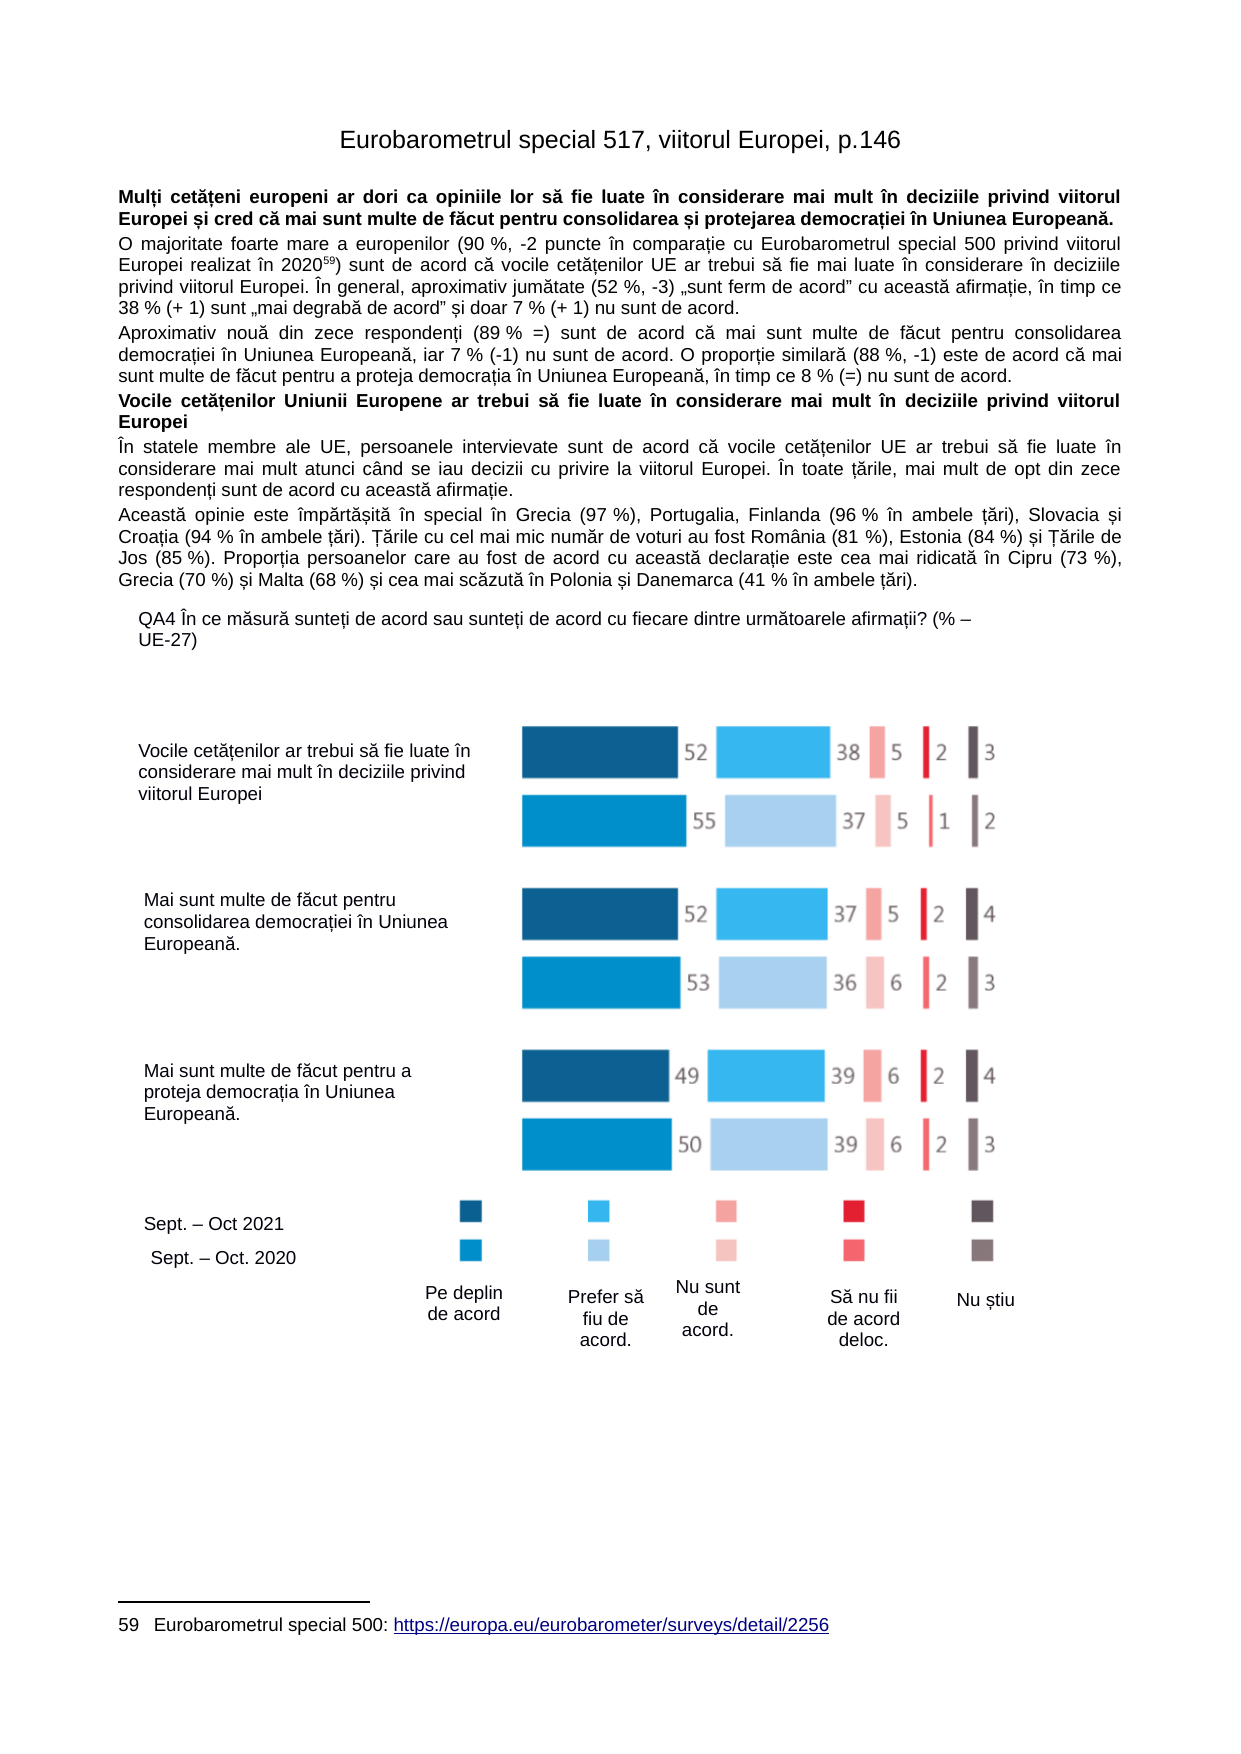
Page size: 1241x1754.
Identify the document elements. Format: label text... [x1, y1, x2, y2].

text Vocile cetățenilor Uniunii Europene ar trebui să fie luate în considerare mai mult în deciziile privind viitorul Europei [118, 390, 1122, 433]
text Aproximativ nouă din zece respondenți (89 % =) sunt de acord că mai sunt multe de făcut pentru consolidarea democrației în Uniunea Europeană, iar 7 % (-1) nu sunt de acord. O proporție similară (88 %, -1) este de acord că mai sunt multe de făcut pentru a proteja democrația în Uniunea Europeană, în timp ce 8 % (=) nu sunt de acord. [118, 322, 1122, 387]
text O majoritate foarte mare a europenilor (90 %, -2 puncte în comparație cu Eurobarometrul special 500 privind viitorul Europei realizat în 2020) sunt de acord că vocile cetățenilor UE ar trebui să fie mai luate în considerare în deciziile privind viitorul Europei. În general, aproximativ jumătate (52 %, -3) „sunt ferm de acord” cu această afirmație, în timp ce 38 % (+ 1) sunt „mai degrabă de acord” și doar 7 % (+ 1) nu sunt de acord. [118, 232, 1122, 319]
text Această opinie este împărtășită în special în Grecia (97 %), Portugalia, Finlanda (96 % în ambele țări), Slovacia și Croația (94 % în ambele țări). Țările cu cel mai mic număr de voturi au fost România (81 %), Estonia (84 %) și Țările de Jos (85 %). Proporția persoanelor care au fost de acord cu această declarație este cea mai ridicată în Cipru (73 %), Grecia (70 %) și Malta (68 %) și cea mai scăzută în Polonia și Danemarca (41 % în ambele țări). [118, 504, 1122, 590]
text Eurobarometrul special 500: https://europa.eu/eurobarometer/surveys/detail/2256 [118, 1614, 1122, 1636]
picture [444, 1188, 1003, 1269]
picture [509, 715, 1005, 1177]
text În statele membre ale UE, persoanele intervievate sunt de acord că vocile cetățenilor UE ar trebui să fie luate în considerare mai mult atunci când se iau decizii cu privire la viitorul Europei. În toate țările, mai mult de opt din zece respondenți sunt de acord cu această afirmație. [118, 436, 1122, 501]
text Mulți cetățeni europeni ar dori ca opiniile lor să fie luate în considerare mai mult în deciziile privind viitorul Europei și cred că mai sunt multe de făcut pentru consolidarea și protejarea democrației în Uniunea Europeană. [118, 186, 1122, 229]
